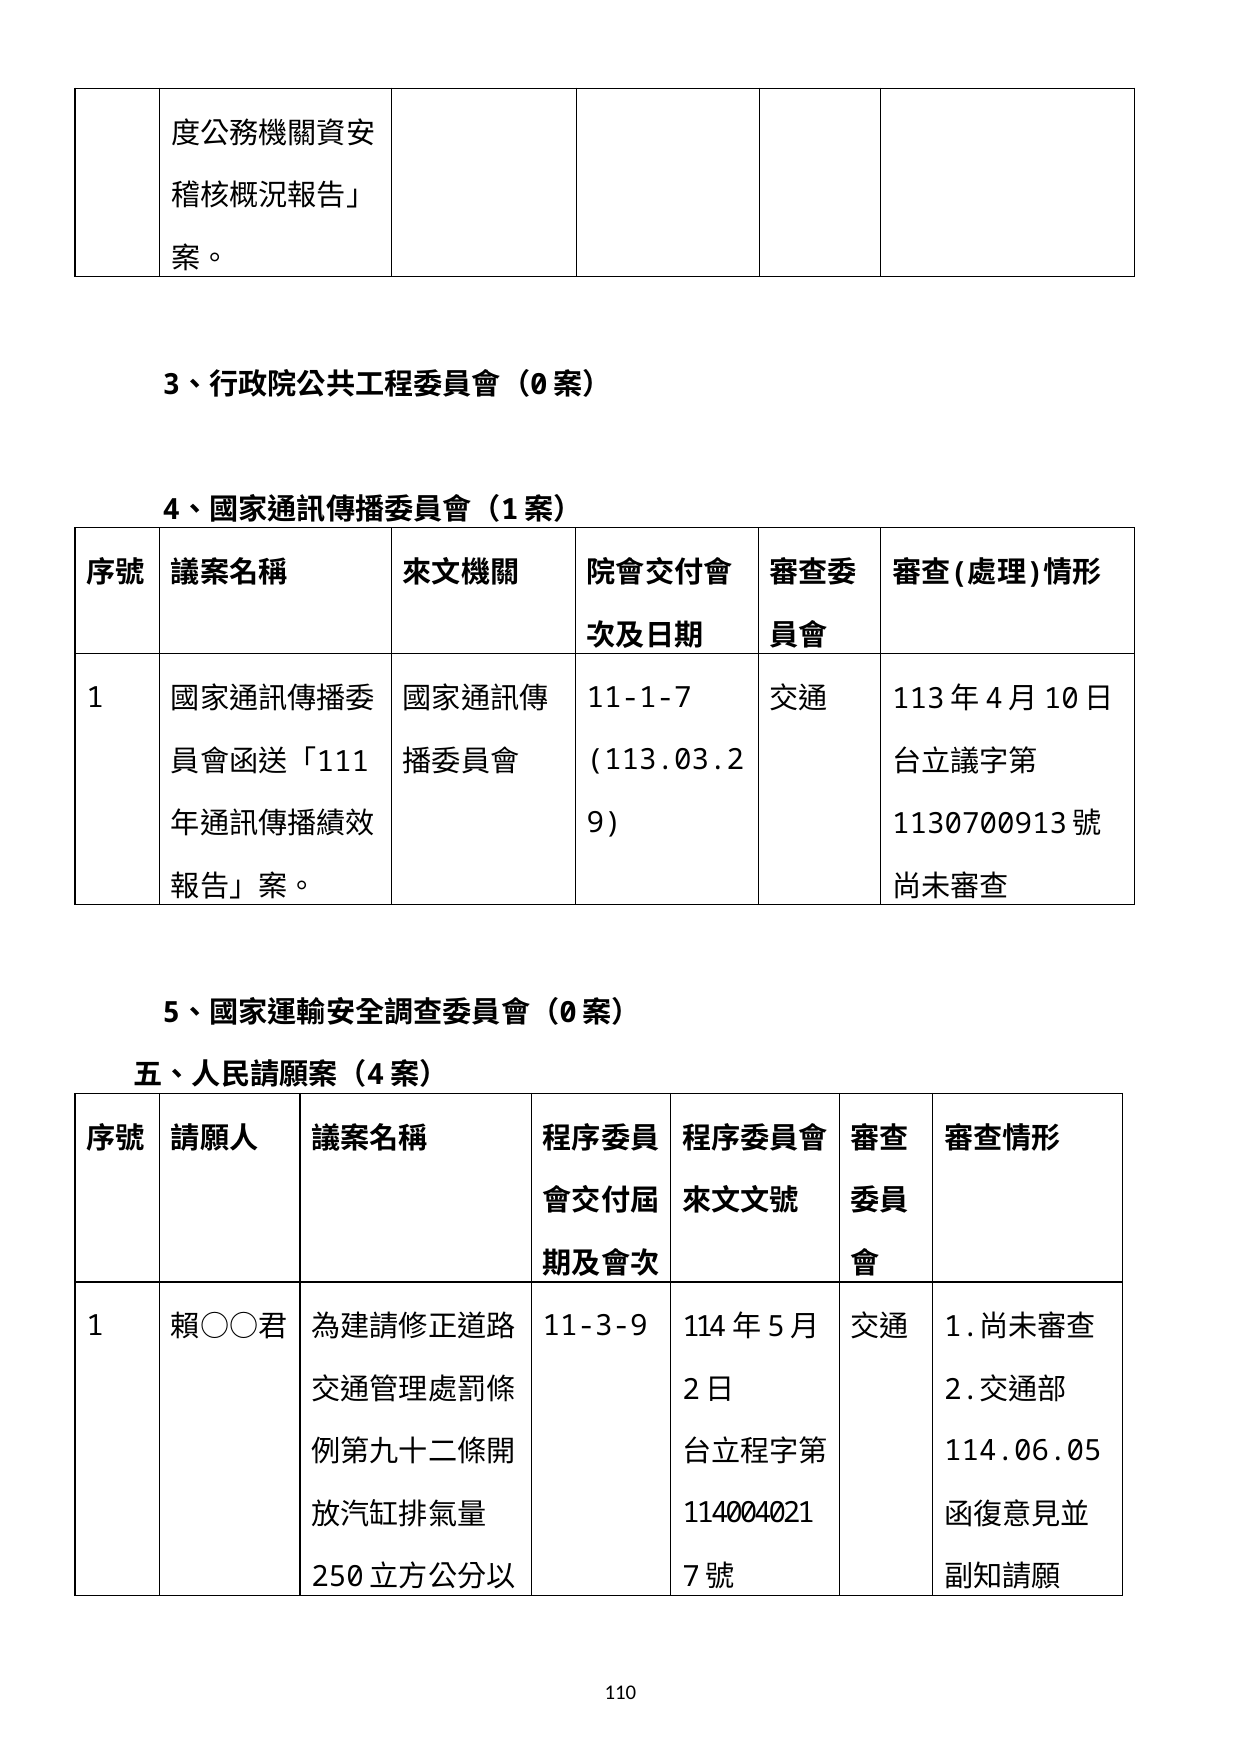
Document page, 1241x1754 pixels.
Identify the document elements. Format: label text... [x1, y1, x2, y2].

table_cell [76, 89, 159, 276]
table_cell 1.尚未審查 2.交通部114.06.05函復意見並副知請願 [933, 1283, 1122, 1595]
table_header 議案名稱 [160, 528, 391, 653]
table_header 序號 [76, 1094, 159, 1281]
table_header 請願人 [160, 1094, 299, 1281]
subtitle 5、國家運輸安全調查委員會（0案） [75, 968, 1165, 1030]
table_cell 國家通訊傳播委員會函送「111年通訊傳播績效報告」案。 [160, 654, 391, 904]
table_cell 交通 [759, 654, 880, 904]
table_cell 賴○○君 [160, 1283, 299, 1595]
table_header 審查委員會 [759, 528, 880, 653]
table_header 審查委員會 [840, 1094, 932, 1281]
table_cell 113年4月10日 台立議字第1130700913號 尚未審查 [881, 654, 1134, 904]
table_header 審查(處理)情形 [881, 528, 1134, 653]
table_cell [392, 89, 576, 276]
table_cell 11-1-7 (113.03.29) [576, 654, 758, 904]
table_cell [881, 89, 1134, 276]
table_cell 為建請修正道路交通管理處罰條例第九十二條開放汽缸排氣量250立方公分以 [301, 1283, 531, 1595]
table_header 序號 [76, 528, 159, 653]
table_header 程序委員會交付屆期及會次 [532, 1094, 670, 1281]
subtitle 4、國家通訊傳播委員會（1案） [75, 465, 1165, 527]
table_cell 國家通訊傳播委員會 [392, 654, 575, 904]
table_cell 114年5月2日 台立程字第1140040217號 [671, 1283, 839, 1595]
table_cell 交通 [840, 1283, 932, 1595]
table_cell [577, 89, 759, 276]
table_header 議案名稱 [301, 1094, 531, 1281]
table_cell 1 [76, 1283, 159, 1595]
table_cell 11-3-9 [532, 1283, 670, 1595]
table_cell 1 [76, 654, 159, 904]
table_header 審查情形 [933, 1094, 1122, 1281]
table_cell 度公務機關資安稽核概況報告」案。 [160, 89, 391, 276]
table_header 來文機關 [392, 528, 575, 653]
table_header 院會交付會次及日期 [576, 528, 758, 653]
subtitle 3、行政院公共工程委員會（0案） [75, 340, 1165, 402]
table_cell [760, 89, 880, 276]
table_header 程序委員會來文文號 [671, 1094, 839, 1281]
subtitle 五、人民請願案（4案） [75, 1030, 1165, 1093]
